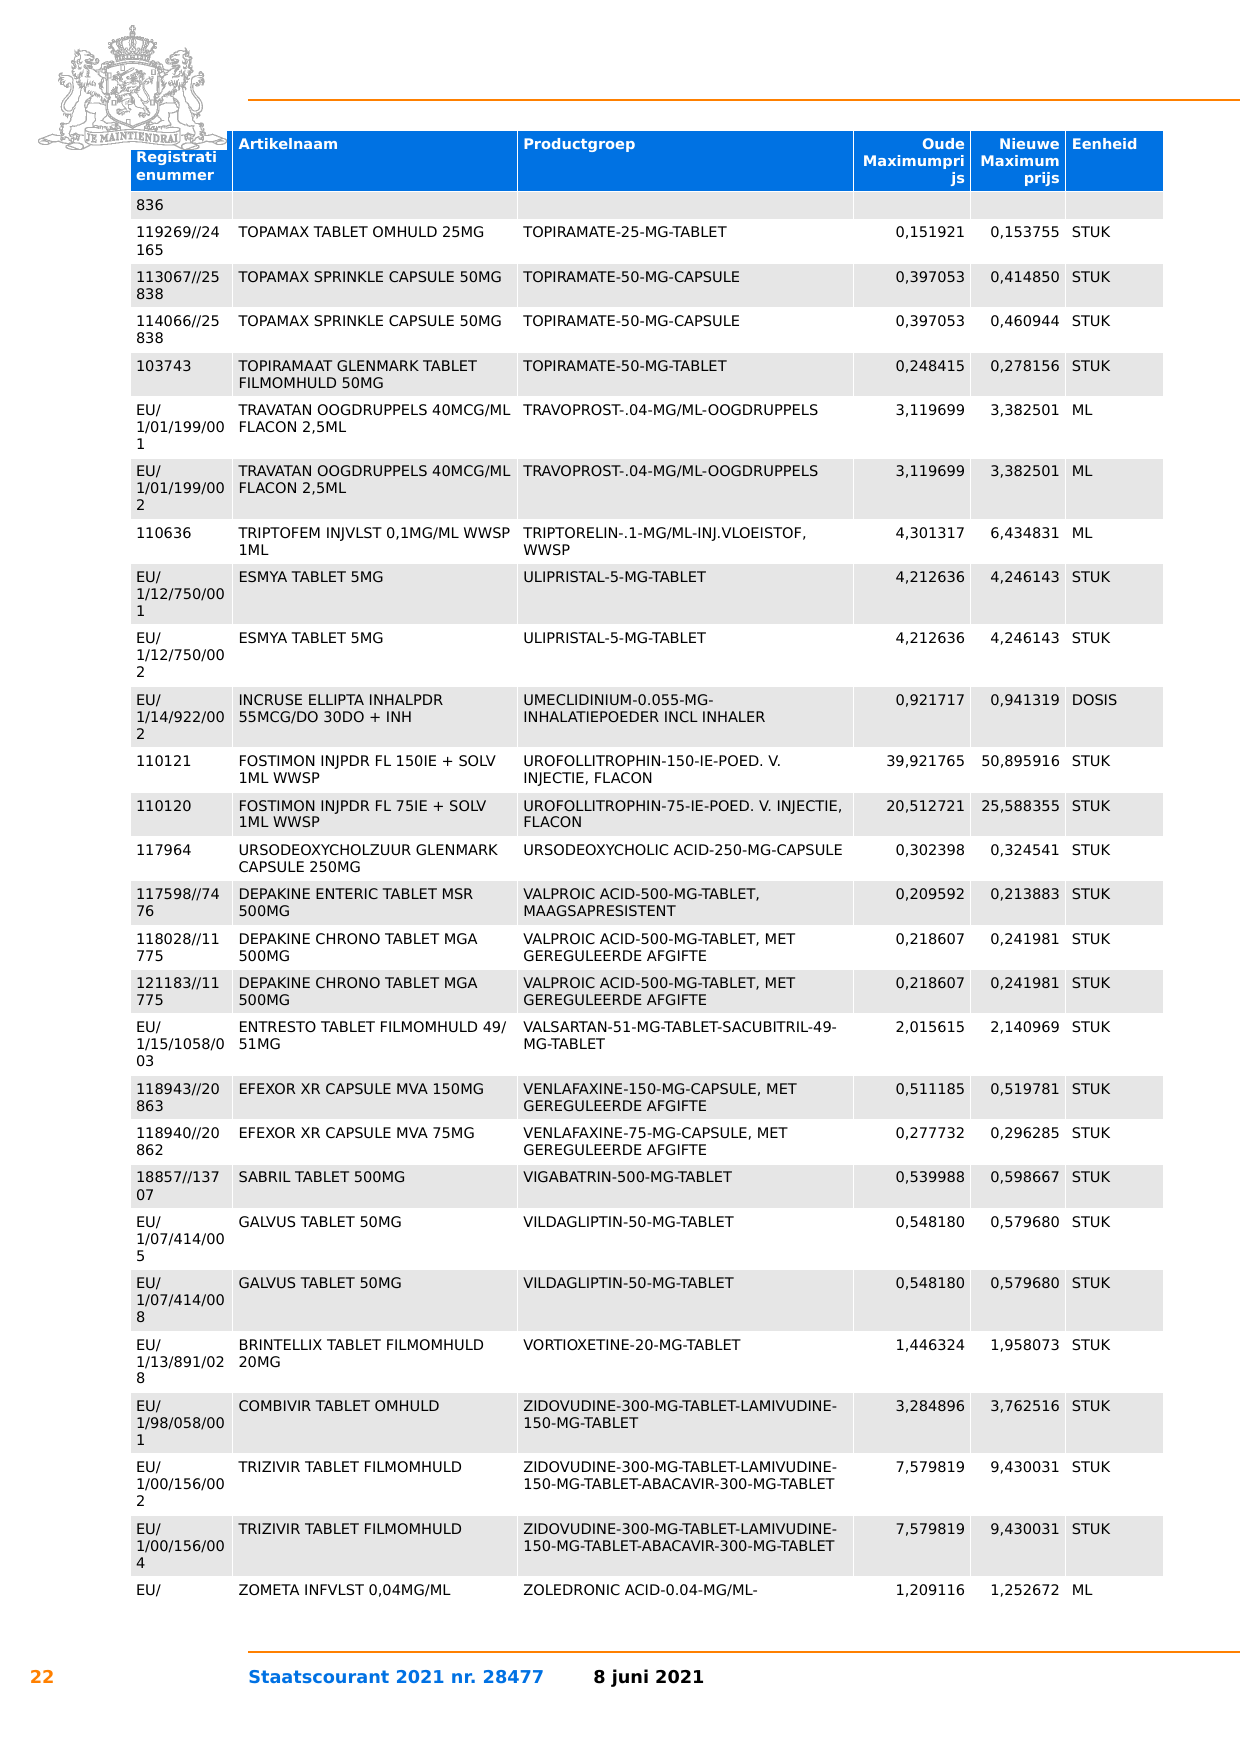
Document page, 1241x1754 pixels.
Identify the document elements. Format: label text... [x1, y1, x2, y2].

table_cell 0,296285 [971, 1120, 1065, 1164]
table_cell 18857//13707 [131, 1165, 232, 1208]
table_cell 7,579819 [854, 1455, 970, 1515]
table_cell 0,248415 [854, 353, 970, 396]
table_cell VALPROIC ACID-500-MG-TABLET, MAAGSAPRESISTENT [518, 881, 853, 925]
table_cell 0,277732 [854, 1120, 970, 1164]
table_cell FOSTIMON INJPDR FL 150IE + SOLV 1ML WWSP [233, 748, 517, 792]
table_cell VILDAGLIPTIN-50-MG-TABLET [518, 1270, 853, 1331]
table_cell 1,209116 [854, 1577, 970, 1603]
table_header Oude Maximumprijs [854, 131, 970, 191]
table_cell ML [1066, 459, 1163, 519]
table_cell 836 [131, 192, 232, 219]
table_cell INCRUSE ELLIPTA INHALPDR 55MCG/DO 30DO + INH [233, 687, 517, 747]
table_cell 0,241981 [971, 970, 1065, 1013]
table_cell VALPROIC ACID-500-MG-TABLET, MET GEREGULEERDE AFGIFTE [518, 926, 853, 969]
table_cell 0,153755 [971, 220, 1065, 263]
table_cell 0,151921 [854, 220, 970, 263]
table_cell 9,430031 [971, 1455, 1065, 1515]
table_cell STUK [1066, 793, 1163, 836]
table_cell 3,119699 [854, 397, 970, 457]
table_cell ZIDOVUDINE-300-MG-TABLET-LAMIVUDINE-150-MG-TABLET [518, 1393, 853, 1453]
table_cell STUK [1066, 1015, 1163, 1075]
table_cell EU/ [131, 1577, 232, 1603]
table_cell 103743 [131, 353, 232, 396]
table_cell 0,397053 [854, 264, 970, 307]
table_cell 50,895916 [971, 748, 1065, 792]
table_cell 25,588355 [971, 793, 1065, 836]
table_cell TRAVOPROST-.04-MG/ML-OOGDRUPPELS [518, 397, 853, 457]
table_cell ZOLEDRONIC ACID-0.04-MG/ML- [518, 1577, 853, 1603]
table_cell 110120 [131, 793, 232, 836]
table_cell EU/1/12/750/002 [131, 626, 232, 686]
table_cell 0,548180 [854, 1270, 970, 1331]
table_cell EU/1/15/1058/003 [131, 1015, 232, 1075]
table_cell EU/1/00/156/002 [131, 1455, 232, 1515]
table_cell 0,548180 [854, 1209, 970, 1269]
table_cell EFEXOR XR CAPSULE MVA 150MG [233, 1076, 517, 1119]
table_cell 3,284896 [854, 1393, 970, 1453]
table_cell 2,140969 [971, 1015, 1065, 1075]
table_cell [854, 192, 970, 219]
table_cell ULIPRISTAL-5-MG-TABLET [518, 626, 853, 686]
table_cell UROFOLLITROPHIN-150-IE-POED. V. INJECTIE, FLACON [518, 748, 853, 792]
table_cell DEPAKINE ENTERIC TABLET MSR 500MG [233, 881, 517, 925]
table_cell TRAVATAN OOGDRUPPELS 40MCG/ML FLACON 2,5ML [233, 397, 517, 457]
table_cell EU/1/98/058/001 [131, 1393, 232, 1453]
table_cell 110121 [131, 748, 232, 792]
table_cell ZIDOVUDINE-300-MG-TABLET-LAMIVUDINE-150-MG-TABLET-ABACAVIR-300-MG-TABLET [518, 1516, 853, 1576]
table_cell 3,382501 [971, 397, 1065, 457]
table_cell EU/1/14/922/002 [131, 687, 232, 747]
table_cell 4,246143 [971, 626, 1065, 686]
table_cell TRAVATAN OOGDRUPPELS 40MCG/ML FLACON 2,5ML [233, 459, 517, 519]
table_cell TOPIRAMAAT GLENMARK TABLET FILMOMHULD 50MG [233, 353, 517, 396]
table_cell STUK [1066, 1393, 1163, 1453]
table_cell [1066, 192, 1163, 219]
table_cell GALVUS TABLET 50MG [233, 1270, 517, 1331]
table_cell 119269//24165 [131, 220, 232, 263]
table_cell VENLAFAXINE-75-MG-CAPSULE, MET GEREGULEERDE AFGIFTE [518, 1120, 853, 1164]
table_cell EU/1/07/414/008 [131, 1270, 232, 1331]
table_cell TRIZIVIR TABLET FILMOMHULD [233, 1516, 517, 1576]
table_cell 9,430031 [971, 1516, 1065, 1576]
table_cell STUK [1066, 1076, 1163, 1119]
table_cell DEPAKINE CHRONO TABLET MGA 500MG [233, 970, 517, 1013]
table_cell STUK [1066, 837, 1163, 880]
table_cell 118028//11775 [131, 926, 232, 969]
table_cell 0,302398 [854, 837, 970, 880]
table_cell 0,397053 [854, 309, 970, 352]
table_cell TOPAMAX SPRINKLE CAPSULE 50MG [233, 309, 517, 352]
table_cell ZOMETA INFVLST 0,04MG/ML [233, 1577, 517, 1603]
table_cell UROFOLLITROPHIN-75-IE-POED. V. INJECTIE, FLACON [518, 793, 853, 836]
table_cell 1,958073 [971, 1332, 1065, 1392]
table_cell ULIPRISTAL-5-MG-TABLET [518, 564, 853, 624]
table_cell 0,921717 [854, 687, 970, 747]
table_cell FOSTIMON INJPDR FL 75IE + SOLV 1ML WWSP [233, 793, 517, 836]
table_cell COMBIVIR TABLET OMHULD [233, 1393, 517, 1453]
table_cell 0,460944 [971, 309, 1065, 352]
table_cell 113067//25838 [131, 264, 232, 307]
table_header Nieuwe Maximumprijs [971, 131, 1065, 191]
table_cell ML [1066, 1577, 1163, 1603]
table_cell 20,512721 [854, 793, 970, 836]
table_cell ML [1066, 520, 1163, 563]
table_cell STUK [1066, 220, 1163, 263]
table_cell EU/1/12/750/001 [131, 564, 232, 624]
table_cell VENLAFAXINE-150-MG-CAPSULE, MET GEREGULEERDE AFGIFTE [518, 1076, 853, 1119]
table_cell [233, 192, 517, 219]
table_cell ML [1066, 397, 1163, 457]
table_cell VIGABATRIN-500-MG-TABLET [518, 1165, 853, 1208]
table_cell TOPIRAMATE-50-MG-TABLET [518, 353, 853, 396]
table_cell STUK [1066, 970, 1163, 1013]
table_header Artikelnaam [233, 131, 517, 191]
table_cell EU/1/07/414/005 [131, 1209, 232, 1269]
table_cell 3,762516 [971, 1393, 1065, 1453]
table_cell EFEXOR XR CAPSULE MVA 75MG [233, 1120, 517, 1164]
table_cell ENTRESTO TABLET FILMOMHULD 49/ 51MG [233, 1015, 517, 1075]
table_cell 3,382501 [971, 459, 1065, 519]
table_cell STUK [1066, 1516, 1163, 1576]
table_cell 4,246143 [971, 564, 1065, 624]
table_cell TRIPTOFEM INJVLST 0,1MG/ML WWSP 1ML [233, 520, 517, 563]
table_cell STUK [1066, 748, 1163, 792]
table_cell TOPAMAX TABLET OMHULD 25MG [233, 220, 517, 263]
table_cell TRIZIVIR TABLET FILMOMHULD [233, 1455, 517, 1515]
table_cell 117598//7476 [131, 881, 232, 925]
table_cell VALPROIC ACID-500-MG-TABLET, MET GEREGULEERDE AFGIFTE [518, 970, 853, 1013]
table_cell DOSIS [1066, 687, 1163, 747]
table_cell ZIDOVUDINE-300-MG-TABLET-LAMIVUDINE-150-MG-TABLET-ABACAVIR-300-MG-TABLET [518, 1455, 853, 1515]
table_cell STUK [1066, 353, 1163, 396]
table_cell 110636 [131, 520, 232, 563]
table_cell BRINTELLIX TABLET FILMOMHULD 20MG [233, 1332, 517, 1392]
table_cell STUK [1066, 1120, 1163, 1164]
table_cell 118940//20862 [131, 1120, 232, 1164]
table_cell 0,579680 [971, 1270, 1065, 1331]
table_cell EU/1/13/891/028 [131, 1332, 232, 1392]
table_cell UMECLIDINIUM-0.055-MG-INHALATIEPOEDER INCL INHALER [518, 687, 853, 747]
table_header Productgroep [518, 131, 853, 191]
table_cell STUK [1066, 1270, 1163, 1331]
table_cell 0,519781 [971, 1076, 1065, 1119]
table_cell VALSARTAN-51-MG-TABLET-SACUBITRIL-49-MG-TABLET [518, 1015, 853, 1075]
picture [38, 25, 227, 150]
table_cell STUK [1066, 264, 1163, 307]
table_cell STUK [1066, 1209, 1163, 1269]
table_cell 3,119699 [854, 459, 970, 519]
table_cell STUK [1066, 881, 1163, 925]
table_cell 0,598667 [971, 1165, 1065, 1208]
table_cell URSODEOXYCHOLIC ACID-250-MG-CAPSULE [518, 837, 853, 880]
table_cell STUK [1066, 926, 1163, 969]
table_cell EU/1/01/199/002 [131, 459, 232, 519]
table_cell 0,218607 [854, 926, 970, 969]
table_header Eenheid [1066, 131, 1163, 191]
table_cell TRAVOPROST-.04-MG/ML-OOGDRUPPELS [518, 459, 853, 519]
table_cell STUK [1066, 564, 1163, 624]
table_cell 118943//20863 [131, 1076, 232, 1119]
table_cell 4,301317 [854, 520, 970, 563]
table_cell 121183//11775 [131, 970, 232, 1013]
table_cell 7,579819 [854, 1516, 970, 1576]
table_cell 0,241981 [971, 926, 1065, 969]
table_cell STUK [1066, 1455, 1163, 1515]
table_cell 0,324541 [971, 837, 1065, 880]
table_cell TOPIRAMATE-50-MG-CAPSULE [518, 309, 853, 352]
table_cell 117964 [131, 837, 232, 880]
table_cell STUK [1066, 626, 1163, 686]
table_cell 114066//25838 [131, 309, 232, 352]
table_cell 0,579680 [971, 1209, 1065, 1269]
table_cell 0,941319 [971, 687, 1065, 747]
table_cell 1,252672 [971, 1577, 1065, 1603]
table_cell EU/1/01/199/001 [131, 397, 232, 457]
table_cell 6,434831 [971, 520, 1065, 563]
table_cell 1,446324 [854, 1332, 970, 1392]
table_cell EU/1/00/156/004 [131, 1516, 232, 1576]
table_cell [518, 192, 853, 219]
table_cell 4,212636 [854, 626, 970, 686]
table_cell 4,212636 [854, 564, 970, 624]
table_cell [971, 192, 1065, 219]
table_cell SABRIL TABLET 500MG [233, 1165, 517, 1208]
table_cell 0,209592 [854, 881, 970, 925]
table_cell VORTIOXETINE-20-MG-TABLET [518, 1332, 853, 1392]
table_cell 0,213883 [971, 881, 1065, 925]
table_cell URSODEOXYCHOLZUUR GLENMARK CAPSULE 250MG [233, 837, 517, 880]
table_cell TOPIRAMATE-25-MG-TABLET [518, 220, 853, 263]
table_header Registratienummer [131, 131, 232, 191]
table_cell ESMYA TABLET 5MG [233, 626, 517, 686]
table_cell ESMYA TABLET 5MG [233, 564, 517, 624]
table_cell 0,511185 [854, 1076, 970, 1119]
table_cell GALVUS TABLET 50MG [233, 1209, 517, 1269]
table_cell 0,539988 [854, 1165, 970, 1208]
table_cell 0,278156 [971, 353, 1065, 396]
table_cell VILDAGLIPTIN-50-MG-TABLET [518, 1209, 853, 1269]
table_cell STUK [1066, 1332, 1163, 1392]
table_cell 2,015615 [854, 1015, 970, 1075]
table_cell 0,218607 [854, 970, 970, 1013]
table_cell DEPAKINE CHRONO TABLET MGA 500MG [233, 926, 517, 969]
table_cell 0,414850 [971, 264, 1065, 307]
table_cell TRIPTORELIN-.1-MG/ML-INJ.VLOEISTOF, WWSP [518, 520, 853, 563]
table_cell STUK [1066, 1165, 1163, 1208]
table_cell STUK [1066, 309, 1163, 352]
table_cell TOPAMAX SPRINKLE CAPSULE 50MG [233, 264, 517, 307]
table_cell 39,921765 [854, 748, 970, 792]
table_cell TOPIRAMATE-50-MG-CAPSULE [518, 264, 853, 307]
